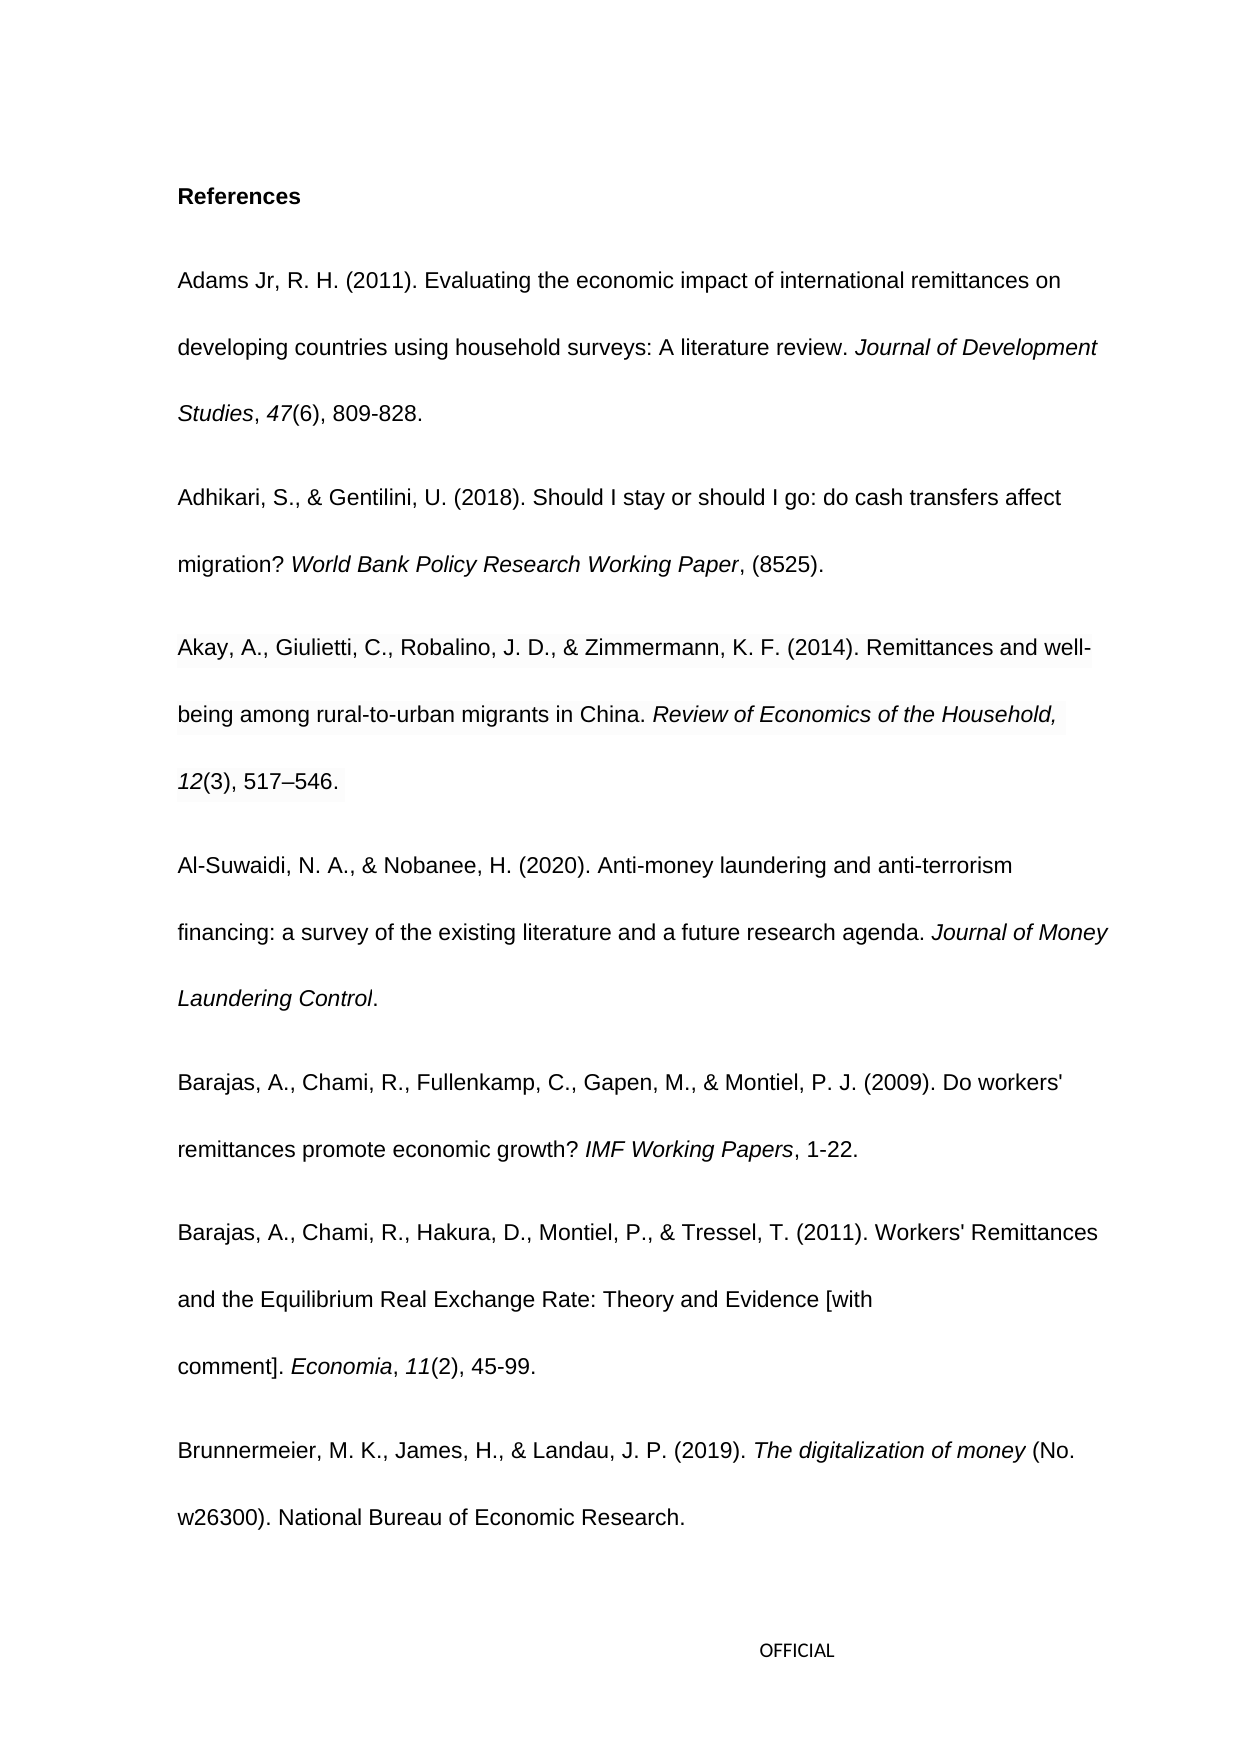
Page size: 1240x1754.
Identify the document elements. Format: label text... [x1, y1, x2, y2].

text Barajas, A., Chami, R., Hakura, D., Montiel, P., & Tressel, T. (2011). Workers' Remittances and the Equilibrium Real Exchange Rate: Theory and Evidence [with comment]. Economia, 11(2), 45-99. [177, 1219, 1115, 1387]
text Akay, A., Giulietti, C., Robalino, J. D., & Zimmermann, K. F. (2014). Remittances and well-being among rural-to-urban migrants in China. Review of Economics of the Household, 12(3), 517–546. [177, 634, 1115, 802]
text Adams Jr, R. H. (2011). Evaluating the economic impact of international remittances on developing countries using household surveys: A literature review. Journal of Development Studies, 47(6), 809-828. [177, 267, 1115, 434]
text Al-Suwaidi, N. A., & Nobanee, H. (2020). Anti-money laundering and anti-terrorism financing: a survey of the existing literature and a future research agenda. Journal of Money Laundering Control. [177, 852, 1115, 1019]
text Brunnermeier, M. K., James, H., & Landau, J. P. (2019). The digitalization of money (No. w26300). National Bureau of Economic Research. [177, 1437, 1115, 1537]
text Barajas, A., Chami, R., Fullenkamp, C., Gapen, M., & Montiel, P. J. (2009). Do workers' remittances promote economic growth? IMF Working Papers, 1-22. [177, 1069, 1115, 1169]
text References [177, 183, 1115, 217]
text Adhikari, S., & Gentilini, U. (2018). Should I stay or should I go: do cash transfers affect migration? World Bank Policy Research Working Paper, (8525). [177, 484, 1115, 584]
